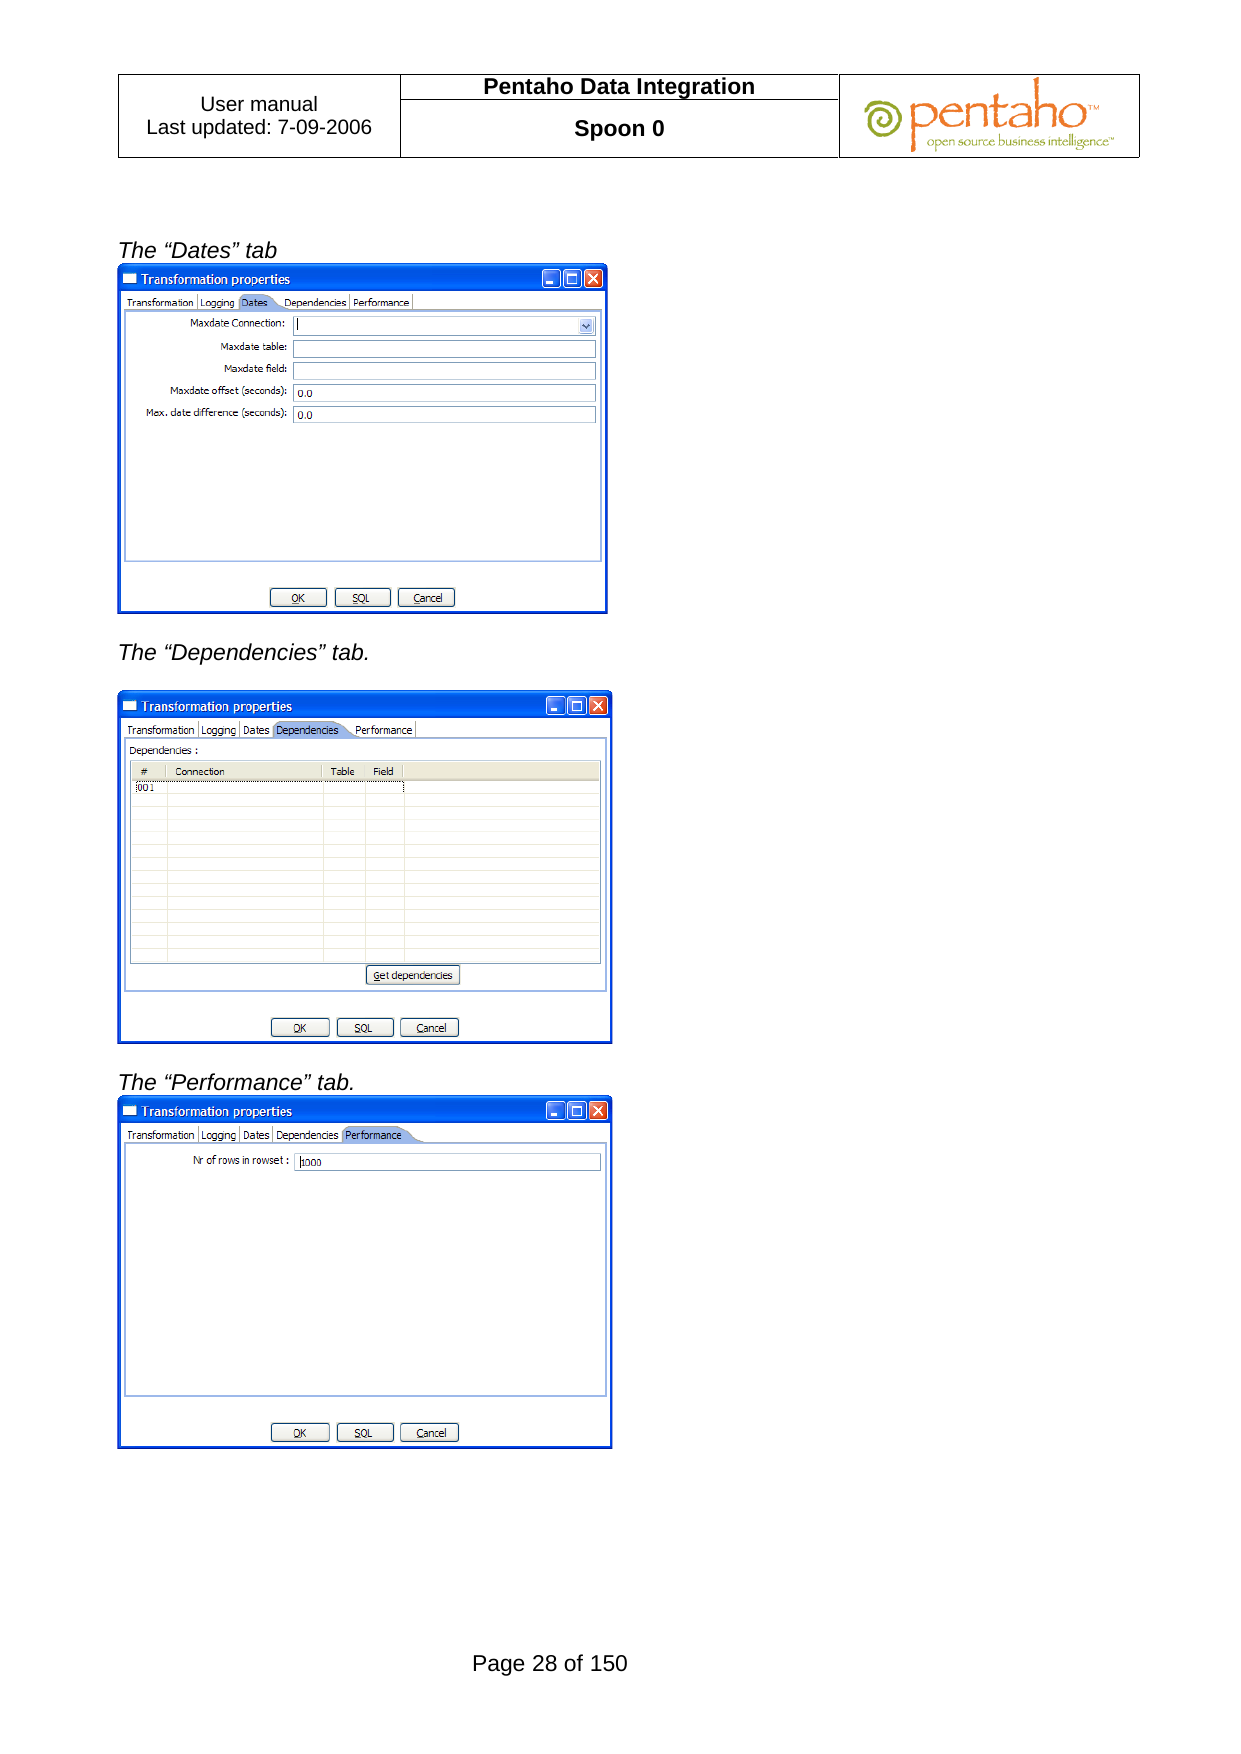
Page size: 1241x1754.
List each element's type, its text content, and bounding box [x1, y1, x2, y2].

text The “Dates” tab [117, 238, 1137, 264]
text The “Dependencies” tab. [117, 639, 1137, 665]
picture [117, 690, 613, 1044]
text The “Performance” tab. [117, 1069, 1137, 1095]
picture [117, 263, 608, 614]
picture [117, 1095, 613, 1449]
